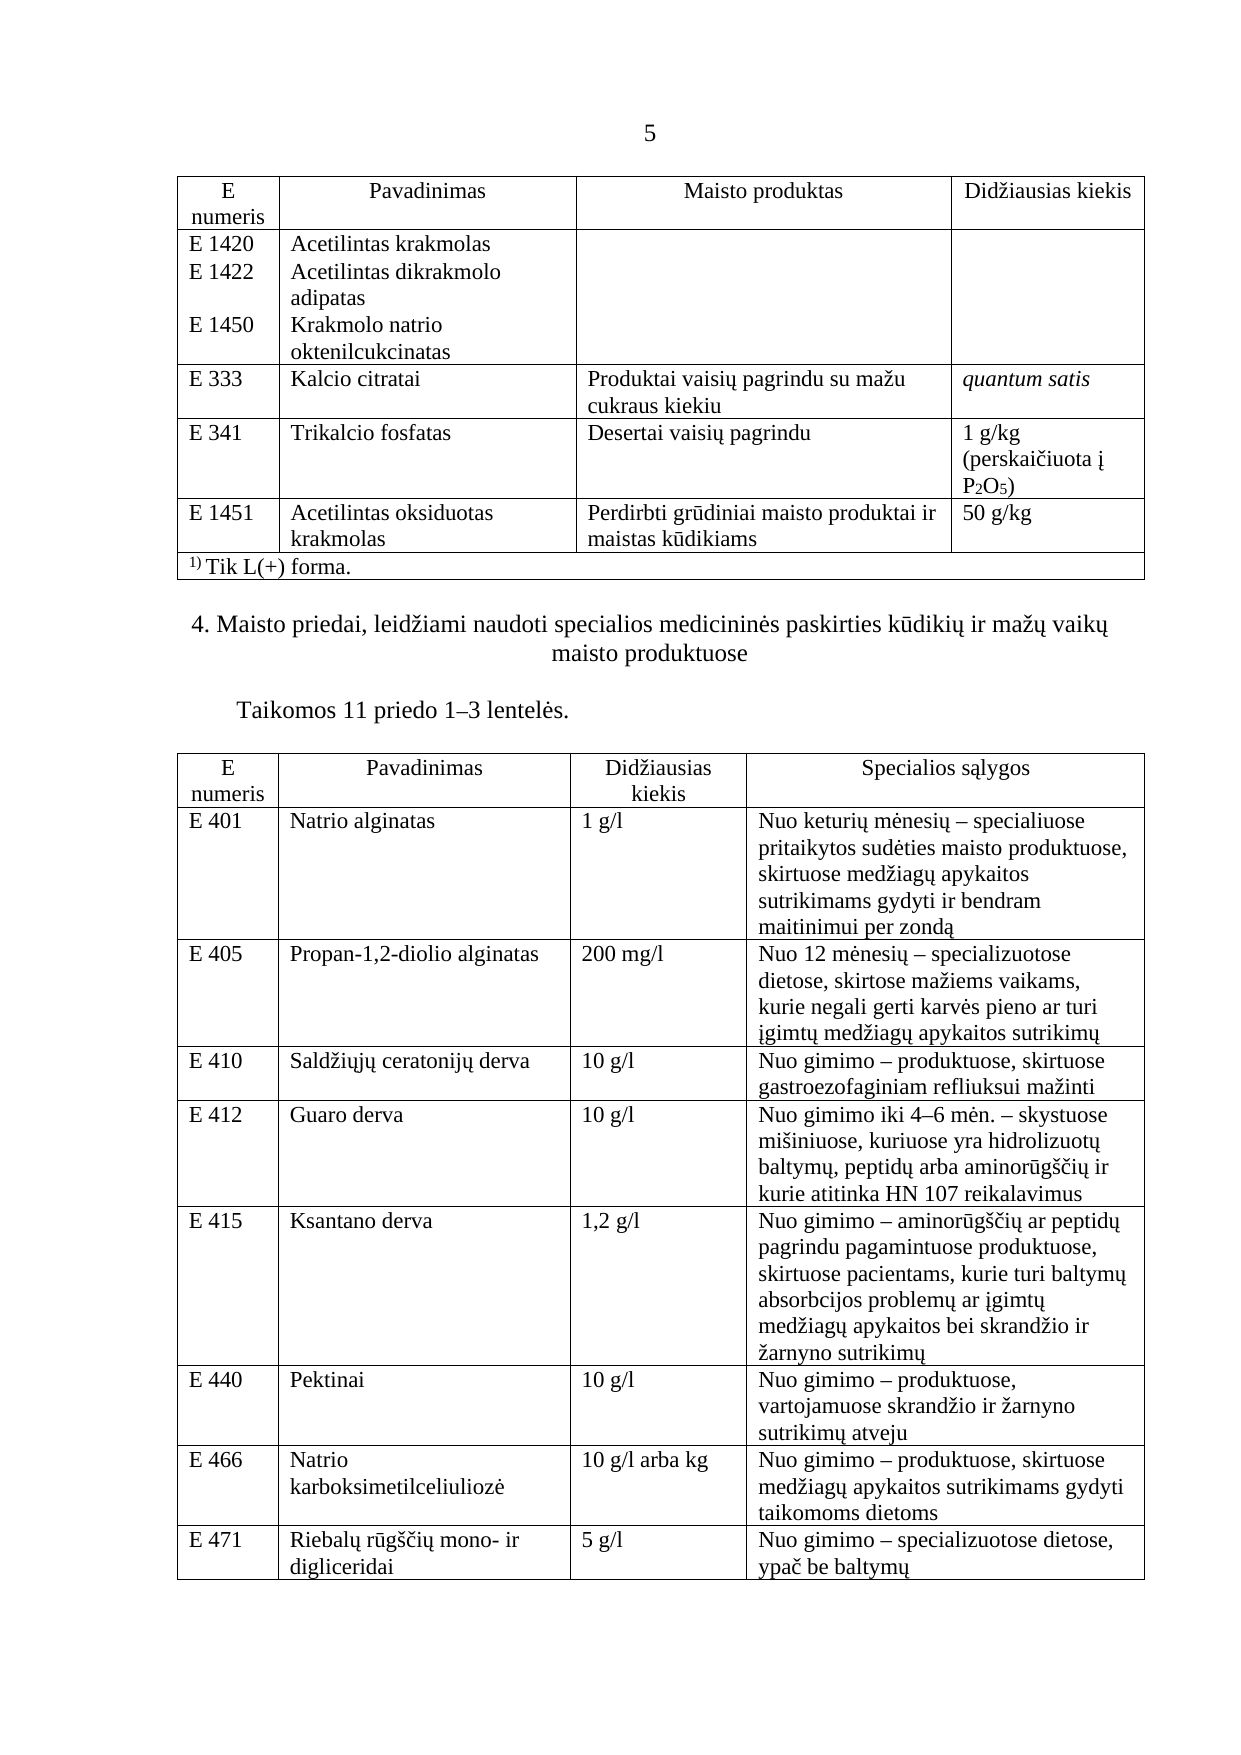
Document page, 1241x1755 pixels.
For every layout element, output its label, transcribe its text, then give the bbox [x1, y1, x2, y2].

table_cell Propan-1,2-diolio alginatas [279, 940, 570, 1046]
table_cell Nuo gimimo – specializuotose dietose, ypač be baltymų [747, 1526, 1144, 1579]
table_cell 10 g/l [571, 1047, 746, 1099]
table_cell E 405 [178, 940, 278, 1046]
table_cell 1) Tik L(+) forma. [178, 553, 1144, 579]
table_cell Desertai vaisių pagrindu [577, 419, 951, 498]
table_cell E 410 [178, 1047, 278, 1099]
table_cell E 1450 [178, 311, 279, 364]
table_cell Acetilintas dikrakmolo adipatas [280, 257, 576, 311]
table_cell Produktai vaisių pagrindu su mažu cukraus kiekiu [577, 365, 951, 418]
table_header E numeris [178, 754, 278, 807]
table_cell Krakmolo natrio oktenilcukcinatas [280, 311, 576, 364]
table_cell 5 g/l [571, 1526, 746, 1579]
table_header Maisto produktas [577, 177, 951, 229]
table_cell Nuo gimimo – aminorūgščių ar peptidų pagrindu pagamintuose produktuose, skirtuose pacientams, kurie turi baltymų absorbcijos problemų ar įgimtų medžiagų apykaitos bei skrandžio ir žarnyno sutrikimų [747, 1207, 1144, 1365]
table_cell Nuo gimimo – produktuose, skirtuose medžiagų apykaitos sutrikimams gydyti taikomoms dietoms [747, 1446, 1144, 1525]
table_header Pavadinimas [279, 754, 570, 807]
table_header Specialios sąlygos [747, 754, 1144, 807]
table_cell 50 g/kg [952, 499, 1144, 552]
table_cell Nuo keturių mėnesių – specialiuose pritaikytos sudėties maisto produktuose, skirtuose medžiagų apykaitos sutrikimams gydyti ir bendram maitinimui per zondą [747, 808, 1144, 939]
table_cell E 412 [178, 1101, 278, 1206]
table_cell E 401 [178, 808, 278, 939]
table_cell quantum satis [952, 365, 1144, 418]
table_cell Nuo 12 mėnesių – specializuotose dietose, skirtose mažiems vaikams, kurie negali gerti karvės pieno ar turi įgimtų medžiagų apykaitos sutrikimų [747, 940, 1144, 1046]
table_cell Nuo gimimo – produktuose, skirtuose gastroezofaginiam refliuksui mažinti [747, 1047, 1144, 1099]
table_cell 10 g/l arba kg [571, 1446, 746, 1525]
table_cell E 471 [178, 1526, 278, 1579]
table_cell Nuo gimimo – produktuose, vartojamuose skrandžio ir žarnyno sutrikimų atveju [747, 1366, 1144, 1445]
table_header E numeris [178, 177, 279, 229]
table_cell E 341 [178, 419, 279, 498]
table_cell Guaro derva [279, 1101, 570, 1206]
table_cell Ksantano derva [279, 1207, 570, 1365]
table_cell Riebalų rūgščių mono- ir digliceridai [279, 1526, 570, 1579]
table_cell Acetilintas oksiduotas krakmolas [280, 499, 576, 552]
table_cell 1 g/l [571, 808, 746, 939]
table_cell [577, 230, 951, 364]
table_header Pavadinimas [280, 177, 576, 229]
table_cell Nuo gimimo iki 4–6 mėn. – skystuose mišiniuose, kuriuose yra hidrolizuotų baltymų, peptidų arba aminorūgščių ir kurie atitinka HN 107 reikalavimus [747, 1101, 1144, 1206]
table_cell E 415 [178, 1207, 278, 1365]
table_cell [952, 230, 1144, 364]
table_cell 1 g/kg (perskaičiuota į P2O5) [952, 419, 1144, 498]
table_cell Pektinai [279, 1366, 570, 1445]
text Taikomos 11 priedo 1–3 lentelės. [177, 695, 1122, 724]
table_cell Perdirbti grūdiniai maisto produktai ir maistas kūdikiams [577, 499, 951, 552]
table_cell E 440 [178, 1366, 278, 1445]
table_cell E 1420 [178, 230, 279, 257]
table_cell 1,2 g/l [571, 1207, 746, 1365]
table_cell 200 mg/l [571, 940, 746, 1046]
table_cell E 466 [178, 1446, 278, 1525]
table_cell E 333 [178, 365, 279, 418]
table_header Didžiausias kiekis [571, 754, 746, 807]
table_cell 10 g/l [571, 1366, 746, 1445]
table_cell 10 g/l [571, 1101, 746, 1206]
table_cell Acetilintas krakmolas [280, 230, 576, 257]
table_cell E 1451 [178, 499, 279, 552]
table_cell Trikalcio fosfatas [280, 419, 576, 498]
text 4. Maisto priedai, leidžiami naudoti specialios medicininės paskirties kūdikių ir mažų vaikų maisto produktuose [177, 609, 1122, 667]
table_header Didžiausias kiekis [952, 177, 1144, 229]
table_cell Natrio alginatas [279, 808, 570, 939]
table_cell Kalcio citratai [280, 365, 576, 418]
table_cell Saldžiųjų ceratonijų derva [279, 1047, 570, 1099]
table_cell E 1422 [178, 257, 279, 311]
table_cell Natrio karboksimetilceliuliozė [279, 1446, 570, 1525]
